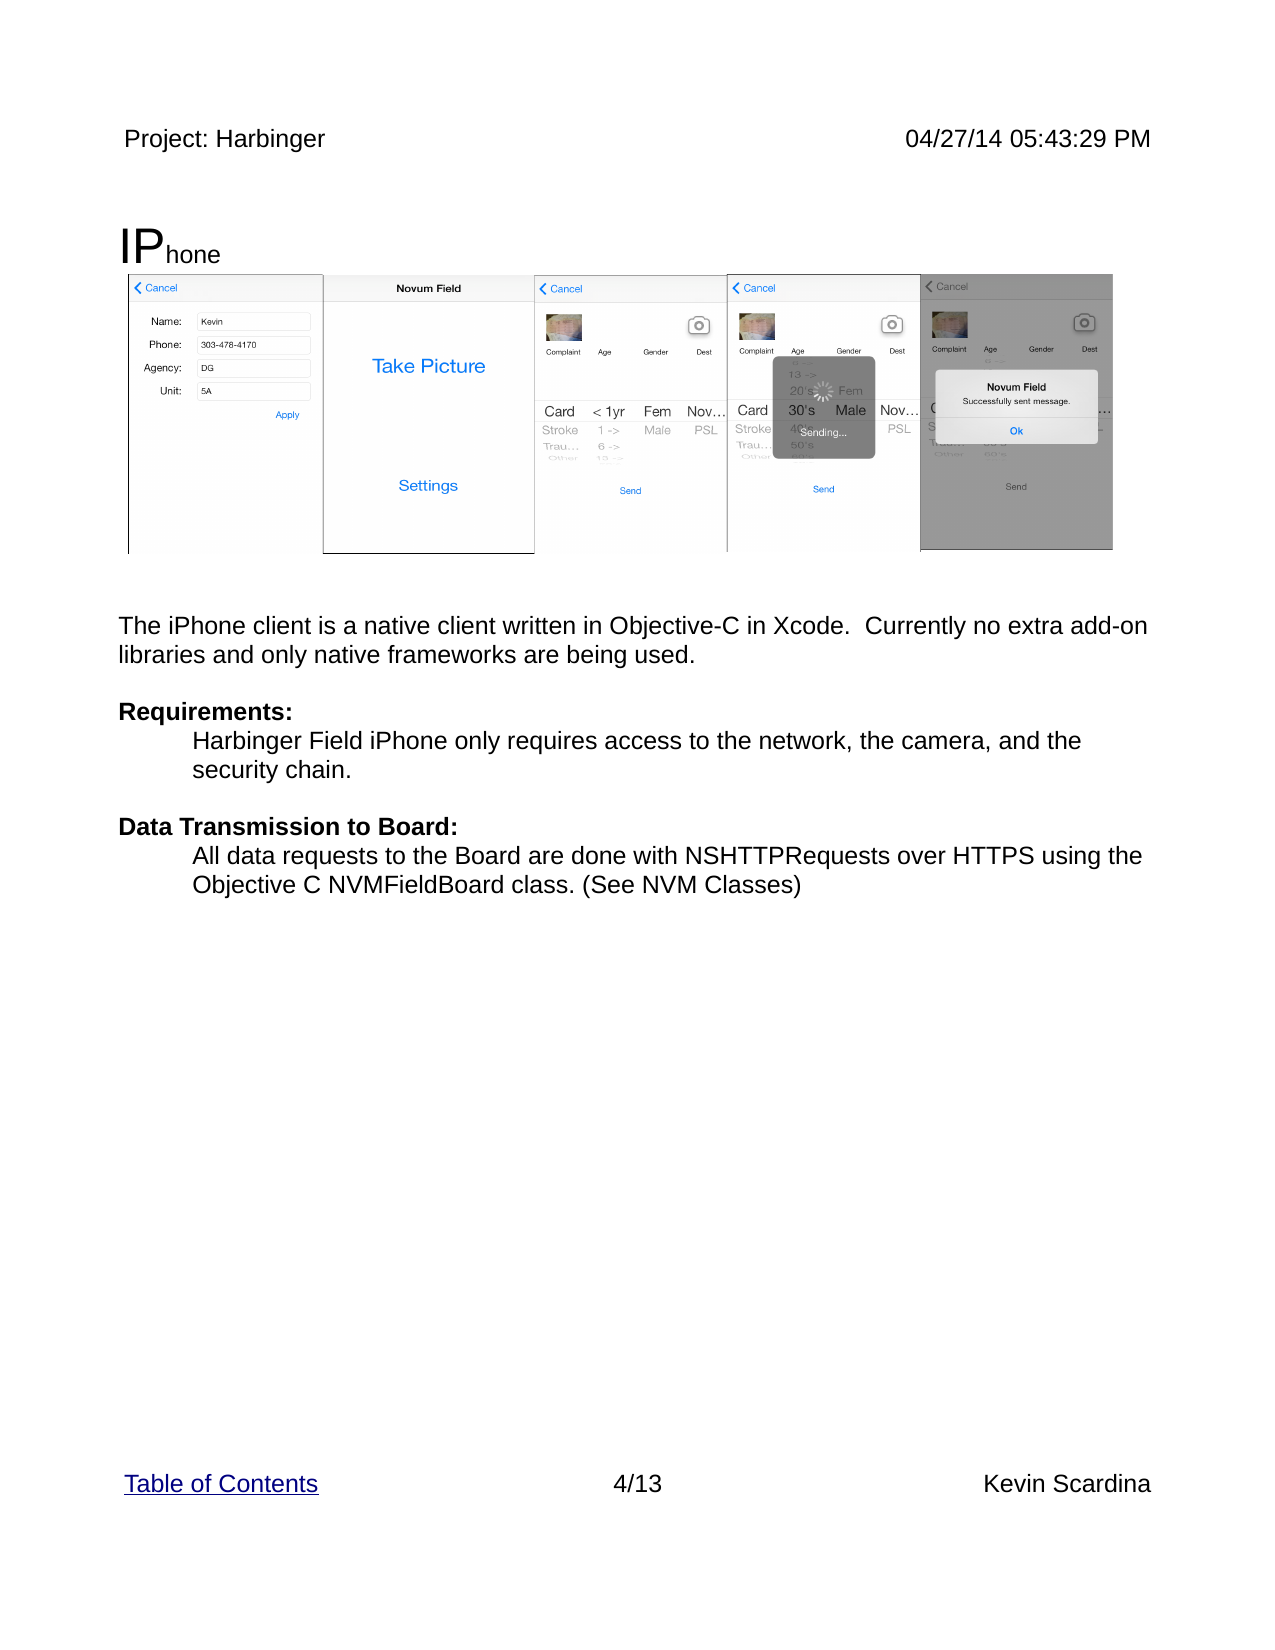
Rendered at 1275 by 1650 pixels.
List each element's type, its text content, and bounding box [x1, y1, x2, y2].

text All data requests to the Board are done with NSHTTPRequests over HTTPS using the Objective C NVMFieldBoard class. (See NVM Classes) [192, 841, 1157, 898]
text IPhone [118, 217, 1157, 274]
picture [128, 274, 1113, 554]
text Harbinger Field iPhone only requires access to the network, the camera, and the security chain. [192, 726, 1157, 783]
text The iPhone client is a native client written in Objective-C in Xcode. Currently no extra add-on libraries and only native frameworks are being used. [118, 611, 1157, 668]
text Data Transmission to Board: [118, 812, 1157, 841]
text Requirements: [118, 697, 1157, 726]
